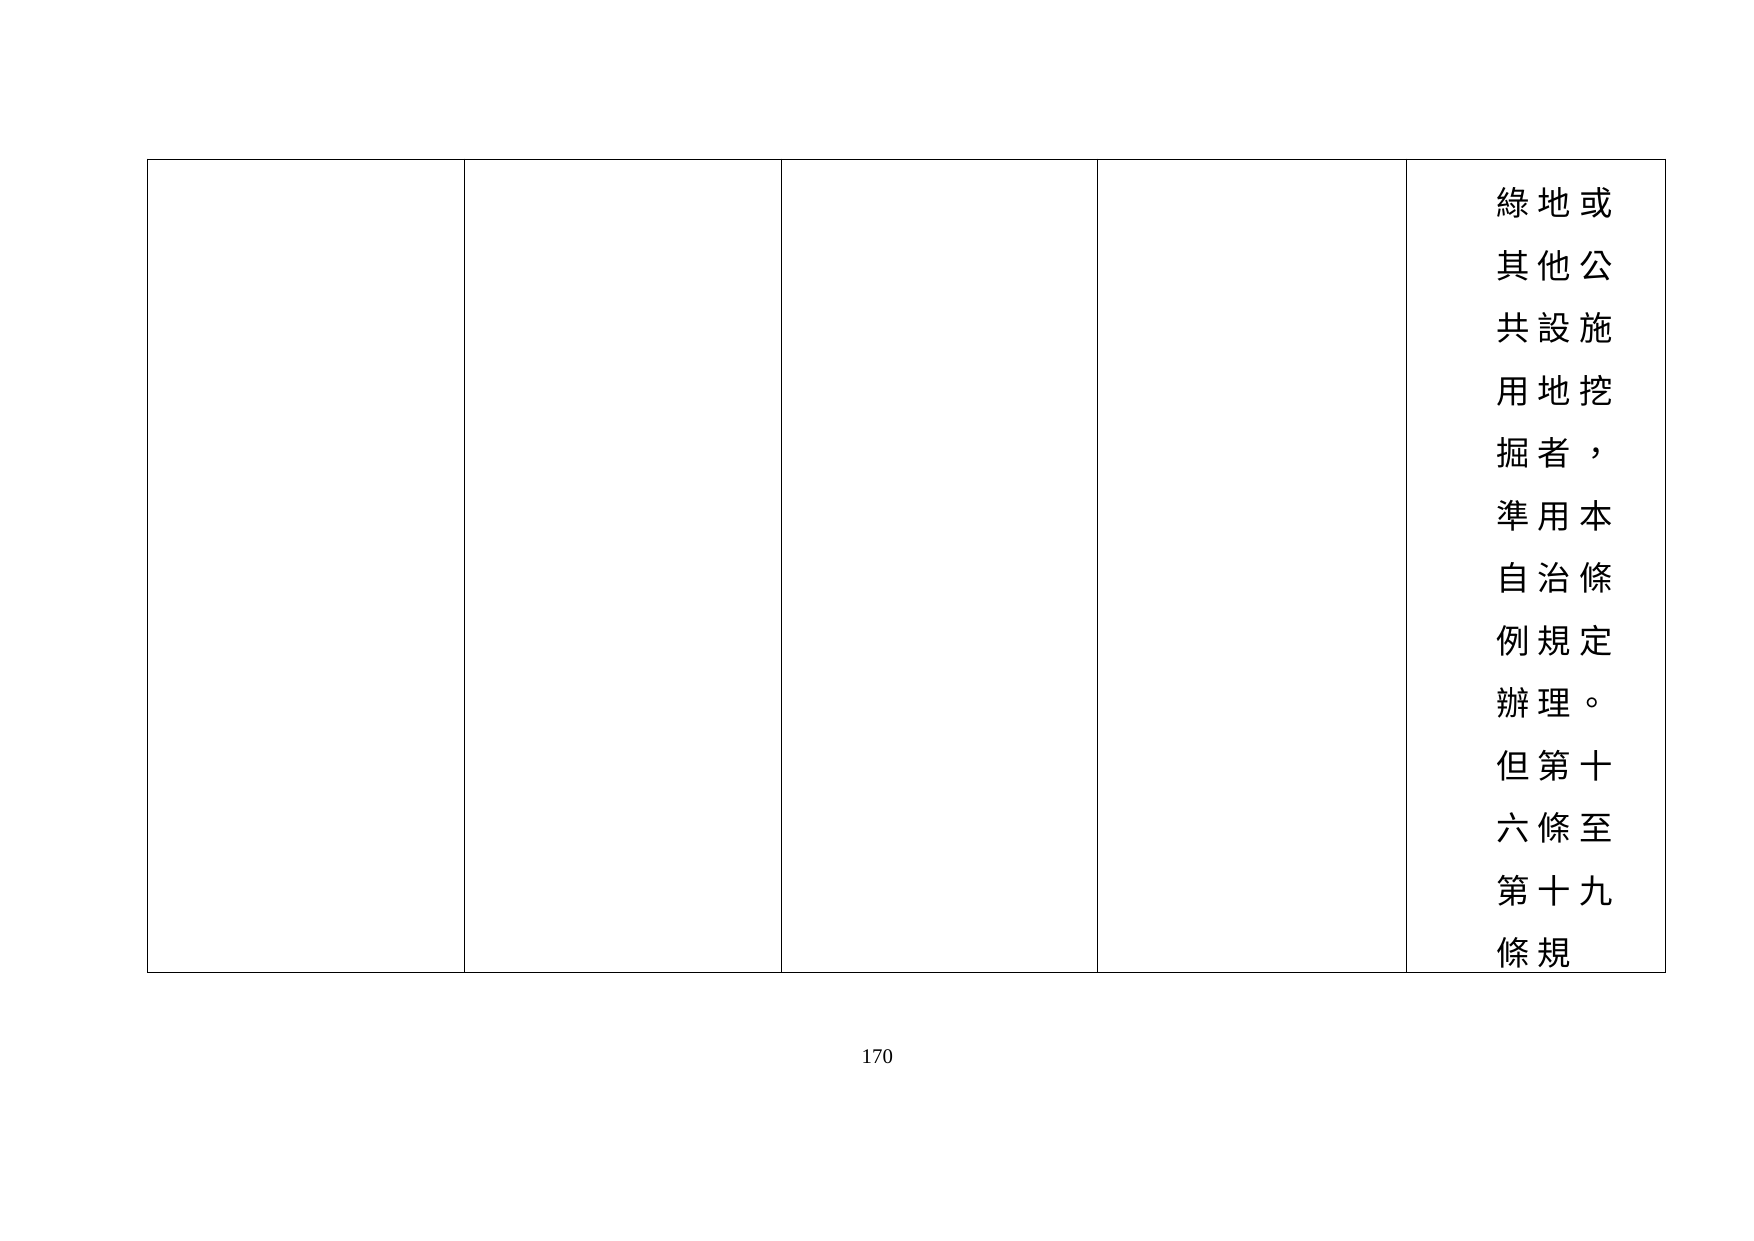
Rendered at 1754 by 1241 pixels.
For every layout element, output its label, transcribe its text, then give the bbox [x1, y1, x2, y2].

table_cell [148, 160, 464, 972]
table_cell 綠地或其他公共設施用地挖掘者，準用本自治條例規定辦理。但第十六條至第十九條規 [1407, 160, 1665, 972]
table_cell [465, 160, 781, 972]
table_cell [782, 160, 1097, 972]
table_cell [1098, 160, 1406, 972]
